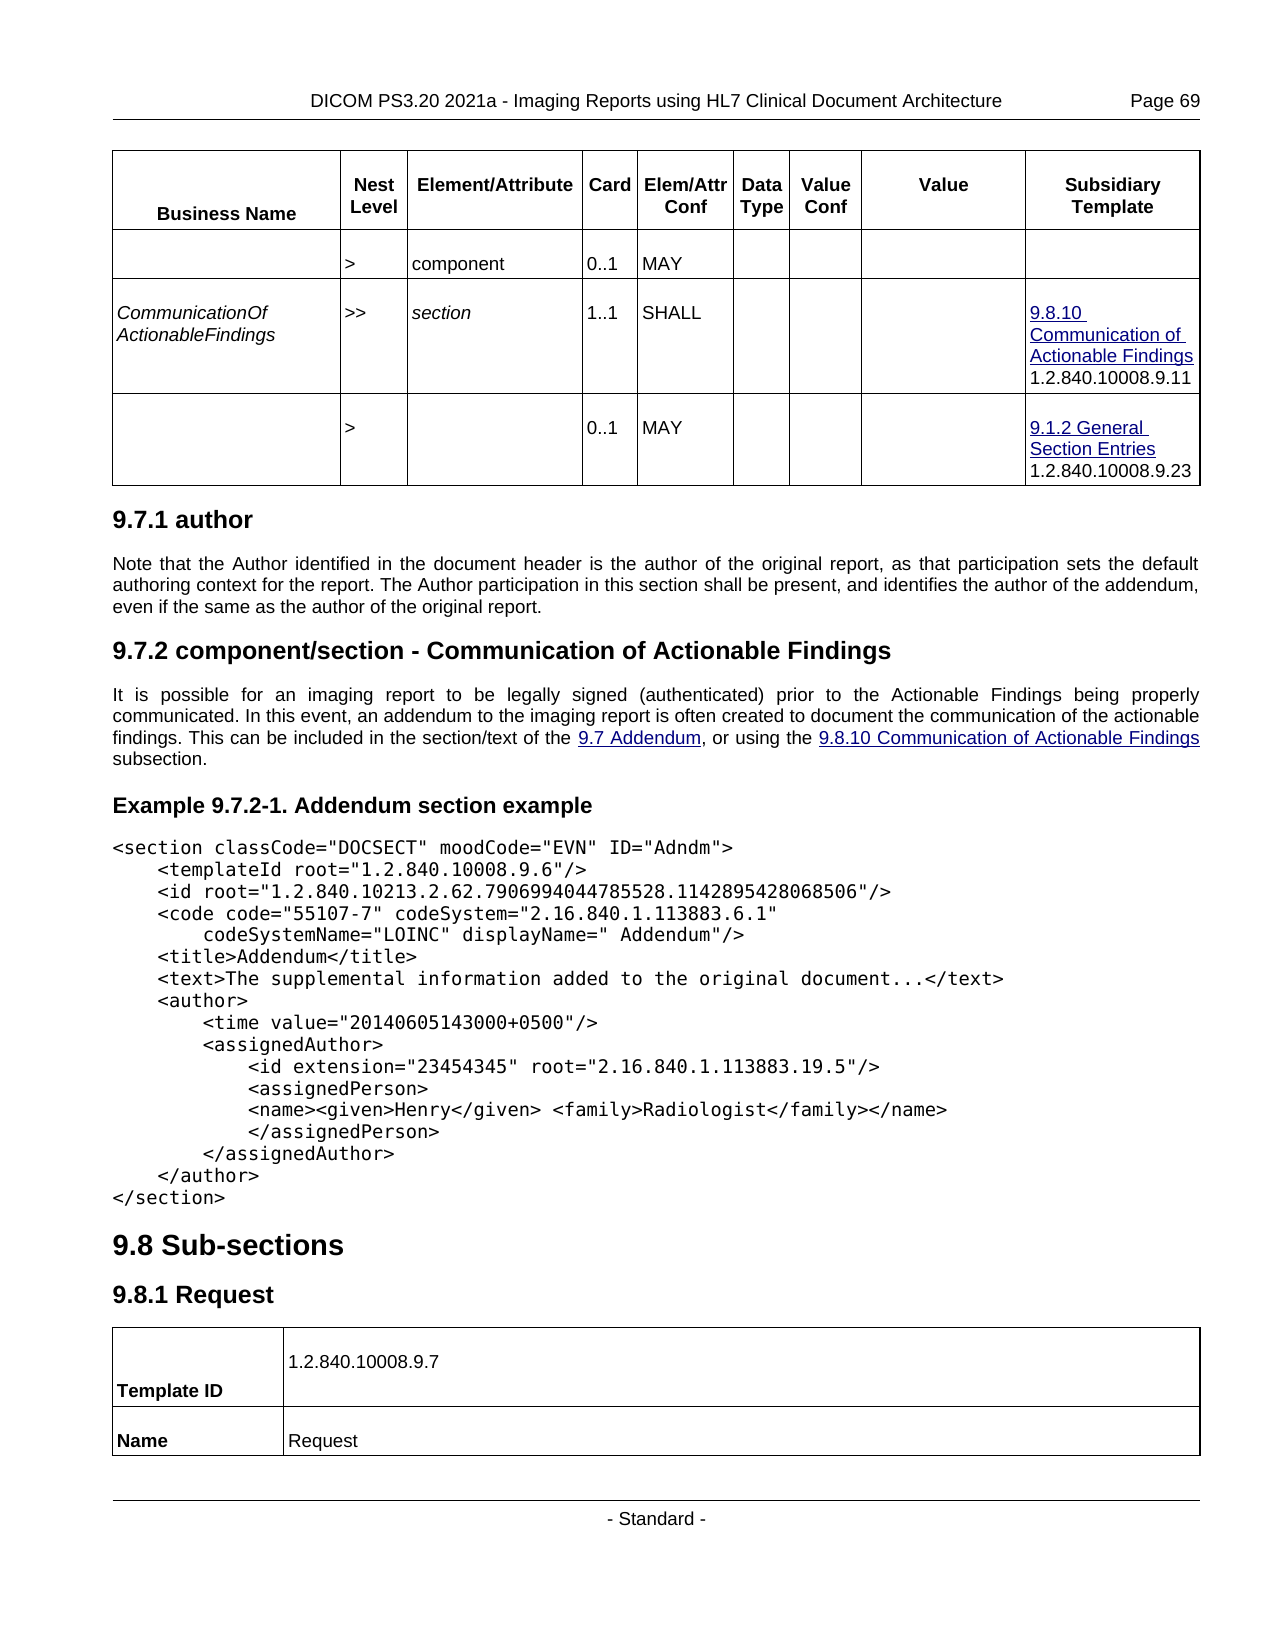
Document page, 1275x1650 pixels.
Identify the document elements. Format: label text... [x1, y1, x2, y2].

table_cell [790, 279, 861, 392]
table_cell [734, 279, 789, 392]
text Example 9.7.2-1. Addendum section example [112, 792, 1200, 818]
table_cell 0..1 [583, 394, 637, 485]
table_cell [1026, 230, 1199, 278]
table_cell > [341, 394, 407, 485]
table_cell [862, 394, 1025, 485]
text It is possible for an imaging report to be legally signed (authenticated) prior to the Actionable Findings being properly communicated. In this event, an addendum to the imaging report is often created to document the communication of the actionable findings. This can be included in the section/text of the 9.7 Addendum, or using the 9.8.10 Communication of Actionable Findings subsection. [112, 683, 1200, 770]
table_cell 0..1 [583, 230, 637, 278]
table_cell Name [113, 1407, 283, 1455]
table_header Business Name [113, 151, 340, 228]
table_header Elem/Attr Conf [638, 151, 733, 228]
table_cell MAY [638, 394, 733, 485]
table_cell [734, 394, 789, 485]
text Note that the Author identified in the document header is the author of the original report, as that participation sets the default authoring context for the report. The Author participation in this section shall be present, and identifies the author of the addendum, even if the same as the author of the original report. [112, 553, 1200, 617]
table_cell [790, 230, 861, 278]
table_header Element/​Attribute [408, 151, 582, 228]
table_cell MAY [638, 230, 733, 278]
table_cell [113, 230, 340, 278]
table_header Card [583, 151, 637, 228]
table_header Value Conf [790, 151, 861, 228]
table_cell Request [284, 1407, 1199, 1455]
table_cell component [408, 230, 582, 278]
table_header 1.2.840.10008.9.7 [284, 1328, 1199, 1406]
text 9.7.1 author [112, 505, 1200, 534]
table_cell [862, 230, 1025, 278]
table_header Data Type [734, 151, 789, 228]
table_header Value [862, 151, 1025, 228]
table_cell 1..1 [583, 279, 637, 392]
text 9.8 Sub-sections [112, 1227, 1200, 1261]
text <section classCode="DOCSECT" moodCode="EVN" ID="Adndm"> <templateId root="1.2.840.10008.9.6"/> <id root="1.2.840.10213.2.62.7906994044785528.1142895428068506"/> <code code="55107-7" codeSystem="2.16.840.1.113883.6.1" codeSystemName="LOINC" displayName=" Addendum"/> <title>Addendum</title> <text>The supplemental information added to the original document...</text> <author> <time value="20140605143000+0500"/> <assignedAuthor> <id extension="23454345" root="2.16.840.1.113883.19.5"/> <assignedPerson> <name><given>Henry</given> <family>Radiologist</family></name> </assignedPerson> </assignedAuthor> </author> </section> [112, 837, 1200, 1209]
table_header Subsidiary Template [1026, 151, 1199, 228]
table_cell section [408, 279, 582, 392]
table_cell [790, 394, 861, 485]
table_cell [408, 394, 582, 485]
table_cell [113, 394, 340, 485]
table_cell 9.8.10 Communication of Actionable Findings 1.2.840.10008.9.11 [1026, 279, 1199, 392]
table_header Nest Level [341, 151, 407, 228]
table_cell [734, 230, 789, 278]
table_cell [862, 279, 1025, 392]
table_cell > [341, 230, 407, 278]
table_cell 9.1.2 General Section Entries 1.2.840.10008.9.23 [1026, 394, 1199, 485]
table_cell >> [341, 279, 407, 392]
table_header Template ID [113, 1328, 283, 1406]
table_cell Communication​Of​Actionable​Findings [113, 279, 340, 392]
table_cell SHALL [638, 279, 733, 392]
text 9.8.1 Request [112, 1280, 1200, 1308]
text 9.7.2 component/section - Communication of Actionable Findings [112, 636, 1200, 665]
